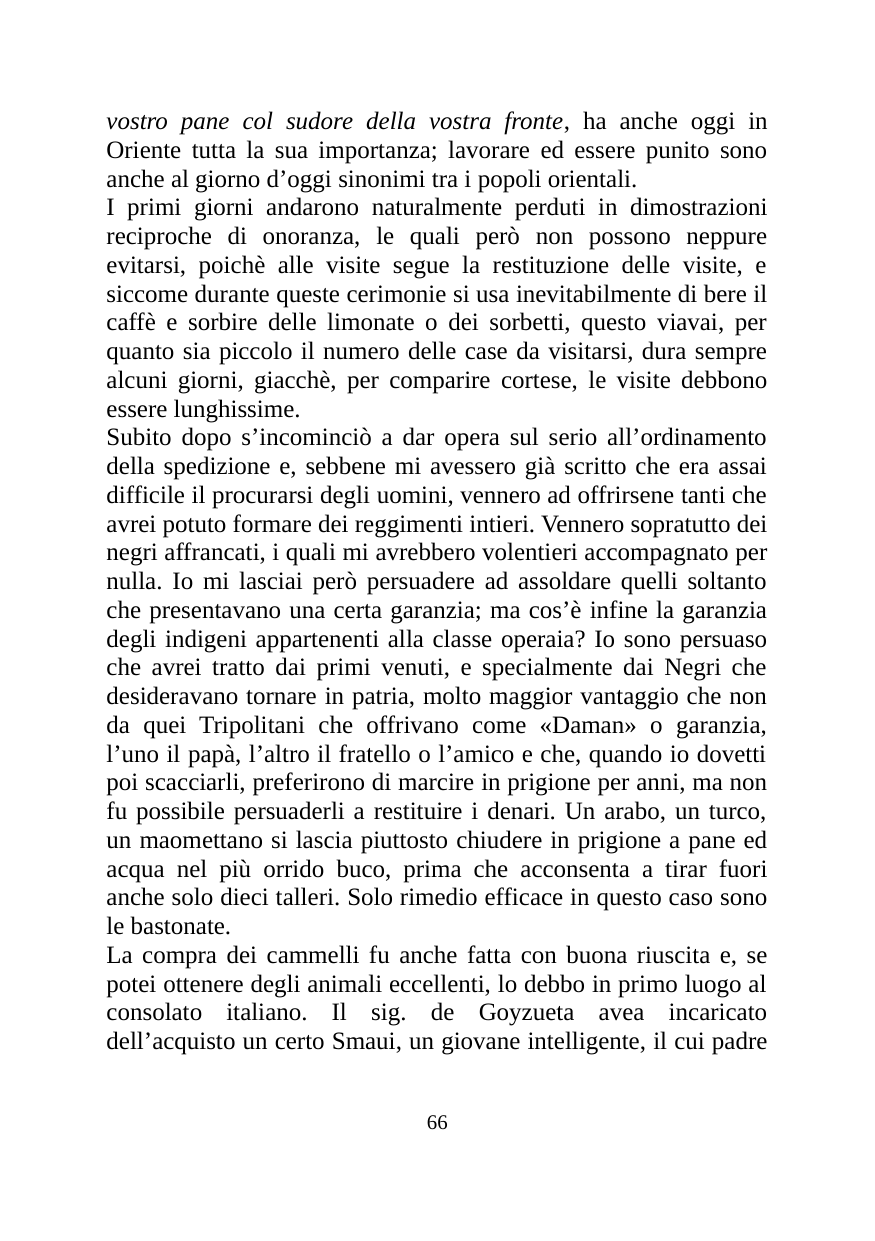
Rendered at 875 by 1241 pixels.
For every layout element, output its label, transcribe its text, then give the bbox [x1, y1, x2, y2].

text vostro pane col sudore della vostra fronte, ha anche oggi in Oriente tutta la sua importanza; lavorare ed essere punito sono anche al giorno d’oggi sinonimi tra i popoli orientali. [106, 106, 768, 192]
text I primi giorni andarono naturalmente perduti in dimostrazioni reciproche di onoranza, le quali però non possono neppure evitarsi, poichè alle visite segue la restituzione delle visite, e siccome durante queste cerimonie si usa inevitabilmente di bere il caffè e sorbire delle limonate o dei sorbetti, questo viavai, per quanto sia piccolo il numero delle case da visitarsi, dura sempre alcuni giorni, giacchè, per comparire cortese, le visite debbono essere lunghissime. [106, 192, 768, 422]
text Subito dopo s’incominciò a dar opera sul serio all’ordinamento della spedizione e, sebbene mi avessero già scritto che era assai difficile il procurarsi degli uomini, vennero ad offrirsene tanti che avrei potuto formare dei reggimenti intieri. Vennero sopratutto dei negri affrancati, i quali mi avrebbero volentieri accompagnato per nulla. Io mi lasciai però persuadere ad assoldare quelli soltanto che presentavano una certa garanzia; ma cos’è infine la garanzia degli indigeni appartenenti alla classe operaia? Io sono persuaso che avrei tratto dai primi venuti, e specialmente dai Negri che desideravano tornare in patria, molto maggior vantaggio che non da quei Tripolitani che offrivano come «Daman» o garanzia, l’uno il papà, l’altro il fratello o l’amico e che, quando io dovetti poi scacciarli, preferirono di marcire in prigione per anni, ma non fu possibile persuaderli a restituire i denari. Un arabo, un turco, un maomettano si lascia piuttosto chiudere in prigione a pane ed acqua nel più orrido buco, prima che acconsenta a tirar fuori anche solo dieci talleri. Solo rimedio efficace in questo caso sono le bastonate. [106, 422, 768, 940]
text La compra dei cammelli fu anche fatta con buona riuscita e, se potei ottenere degli animali eccellenti, lo debbo in primo luogo al consolato italiano. Il sig. de Goyzueta avea incaricato dell’acquisto un certo Smaui, un giovane intelligente, il cui padre [106, 940, 768, 1055]
